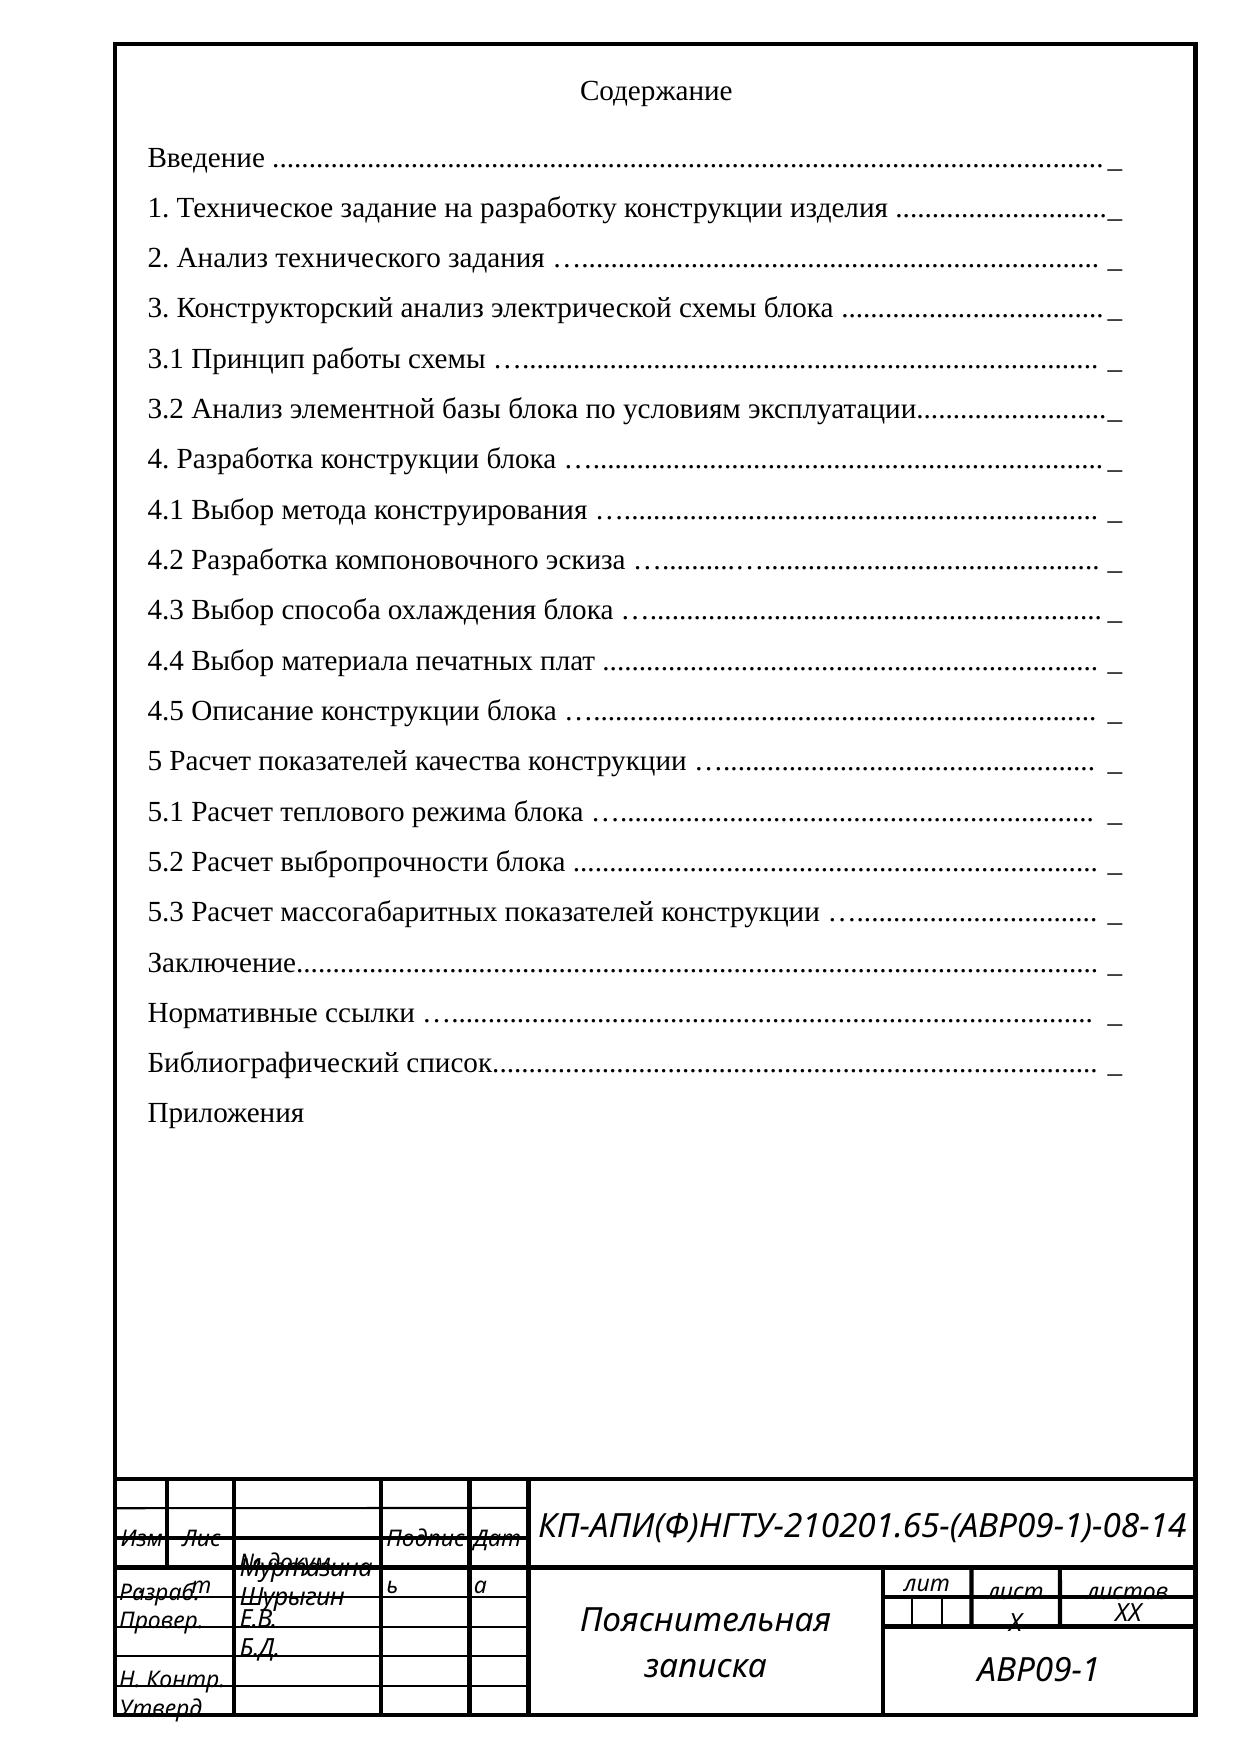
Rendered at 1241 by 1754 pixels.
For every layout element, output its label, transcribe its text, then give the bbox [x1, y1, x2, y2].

text 5.2 Расчет выбропрочности блока ........................................................................ _ [147, 844, 1165, 878]
text Введение .................................................................................................................. _ [147, 140, 1165, 173]
text 4. Разработка конструкции блока …...................................................................... _ [147, 442, 1165, 475]
text Нормативные ссылки …........................................................................................ _ [147, 995, 1165, 1028]
text Библиографический список................................................................................... _ [147, 1045, 1165, 1079]
text 4.1 Выбор метода конструирования …................................................................. _ [147, 492, 1165, 525]
text 5.3 Расчет массогабаритных показателей конструкции …................................. _ [147, 894, 1165, 928]
text 5.1 Расчет теплового режима блока …................................................................. _ [147, 794, 1165, 827]
text 3. Конструкторский анализ электрической схемы блока .................................... _ [147, 291, 1165, 324]
text 2. Анализ технического задания …....................................................................... _ [147, 240, 1165, 274]
text 5 Расчет показателей качества конструкции …................................................... _ [147, 743, 1165, 777]
text 4.2 Разработка компоновочного эскиза …..........….............................................. _ [147, 542, 1165, 576]
text 3.2 Анализ элементной базы блока по условиям эксплуатации.......................... _ [147, 391, 1165, 425]
text 4.3 Выбор способа охлаждения блока ….............................................................. _ [147, 592, 1165, 626]
text 1. Техническое задание на разработку конструкции изделия ............................. _ [147, 190, 1165, 223]
text Заключение.............................................................................................................. _ [147, 945, 1165, 978]
text 4.4 Выбор материала печатных плат .................................................................... _ [147, 643, 1165, 676]
text 4.5 Описание конструкции блока …..................................................................... _ [147, 693, 1165, 727]
text Содержание [147, 73, 1165, 106]
text 3.1 Принцип работы схемы …............................................................................... _ [147, 341, 1165, 374]
text Приложения [147, 1096, 1165, 1129]
